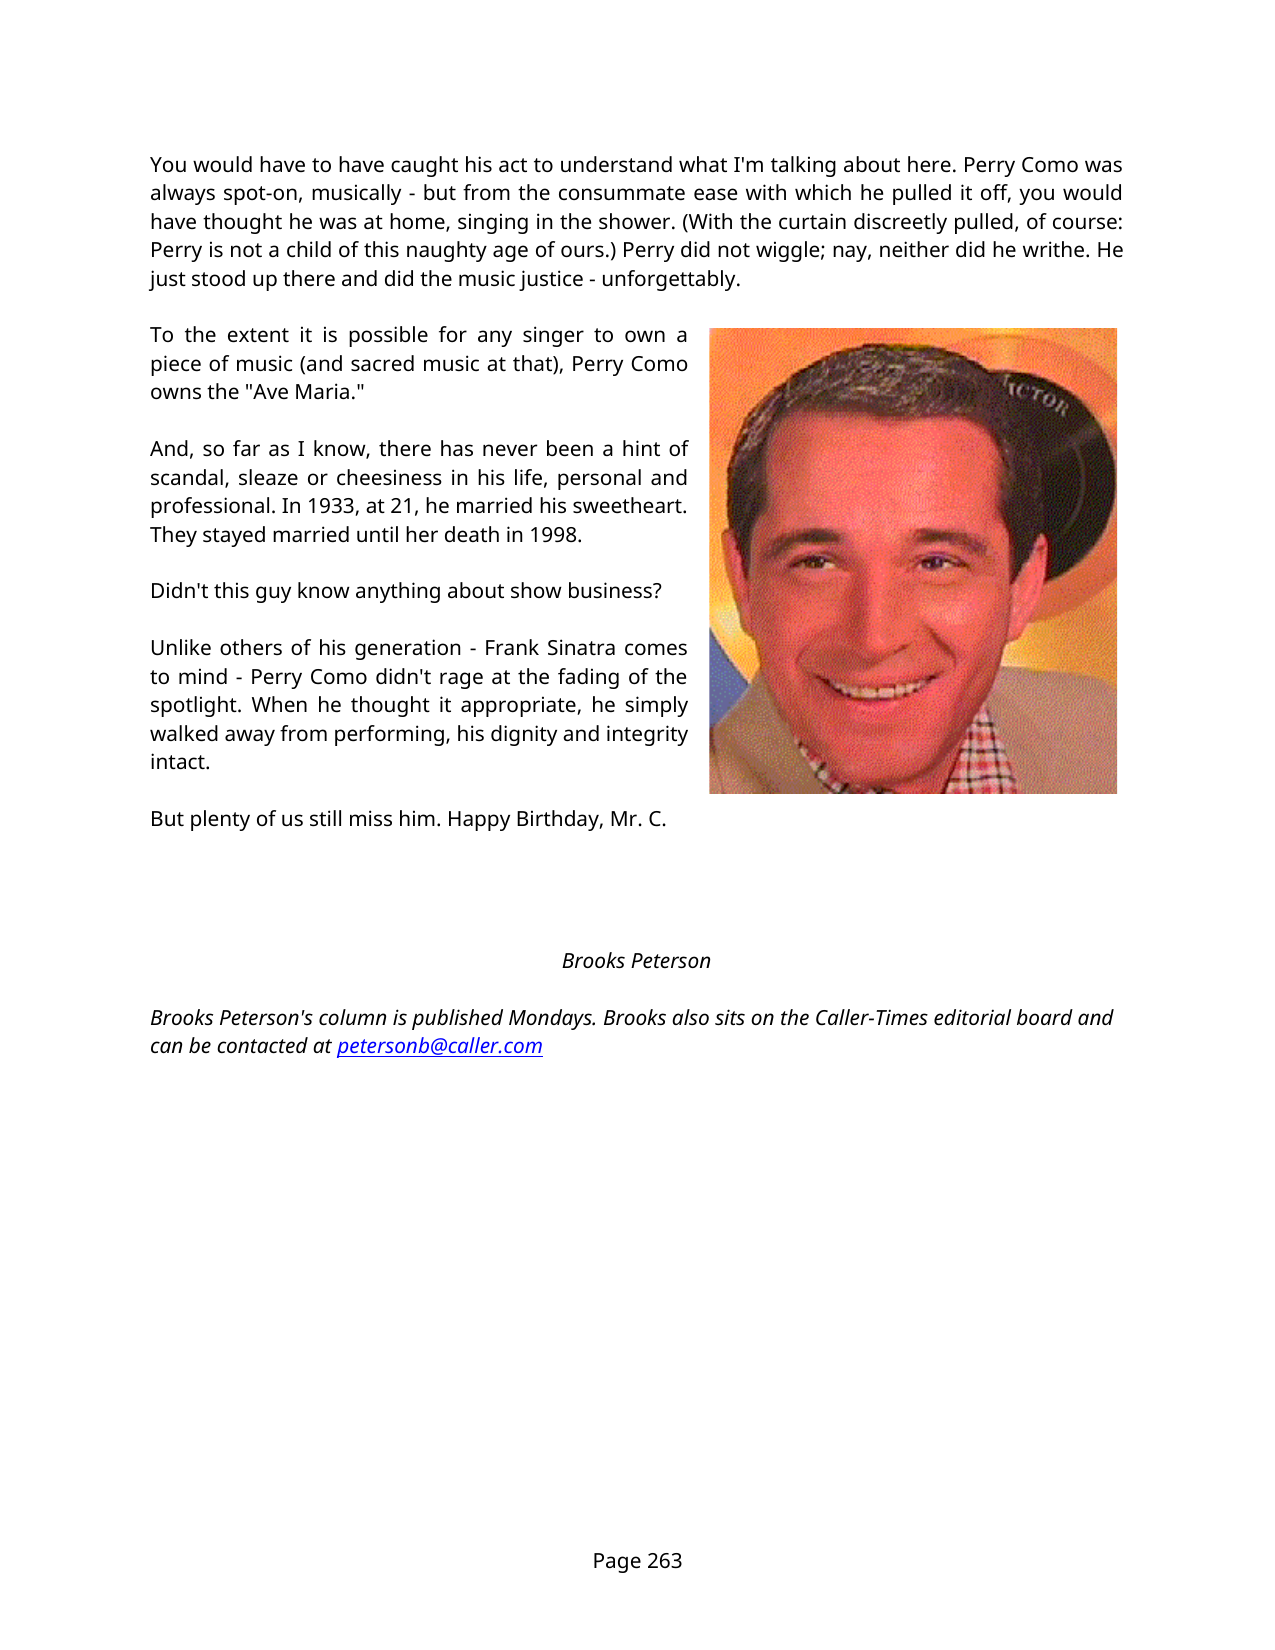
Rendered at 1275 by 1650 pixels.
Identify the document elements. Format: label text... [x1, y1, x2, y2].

text Didn't this guy know anything about show business? [150, 577, 708, 605]
text Brooks Peterson's column is published Mondays. Brooks also sits on the Caller-Times editorial board and can be contacted at petersonb@caller.com [150, 1003, 1125, 1060]
text Unlike others of his generation - Frank Sinatra comes to mind - Perry Como didn't rage at the fading of the spotlight. When he thought it appropriate, he simply walked away from performing, his dignity and integrity intact. [150, 633, 708, 776]
text And, so far as I know, there has never been a hint of scandal, sleaze or cheesiness in his life, personal and professional. In 1933, at 21, he married his sweetheart. They stayed married until her death in 1998. [150, 434, 708, 548]
text To the extent it is possible for any singer to own a piece of music (and sacred music at that), Perry Como owns the "Ave Maria." [150, 321, 1125, 796]
text Brooks Peterson [150, 946, 1125, 975]
picture [709, 328, 1118, 794]
text But plenty of us still miss him. Happy Birthday, Mr. C. [150, 804, 1125, 832]
text You would have to have caught his act to understand what I'm talking about here. Perry Como was always spot-on, musically - but from the consummate ease with which he pulled it off, you would have thought he was at home, singing in the shower. (With the curtain discreetly pulled, of course: Perry is not a child of this naughty age of ours.) Perry did not wiggle; nay, neither did he writhe. He just stood up there and did the music justice - unforgettably. [150, 150, 1125, 292]
